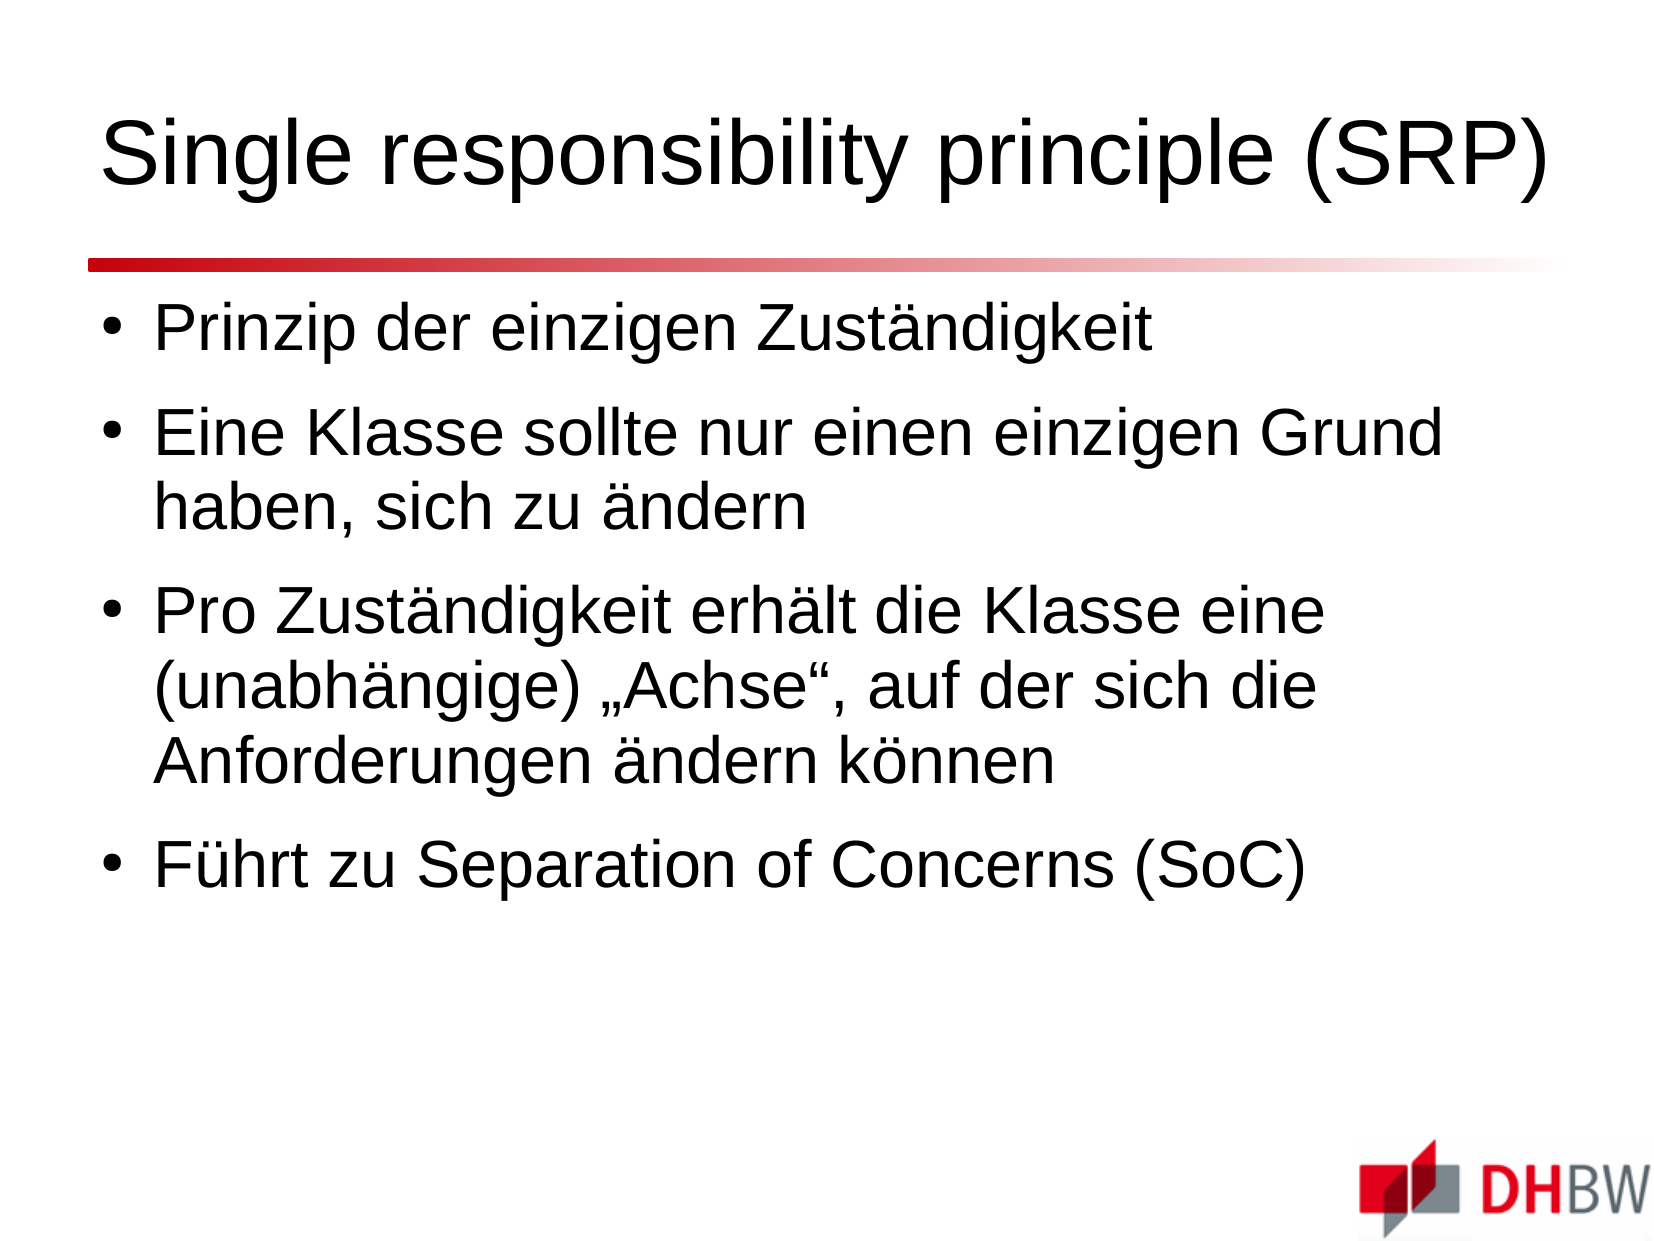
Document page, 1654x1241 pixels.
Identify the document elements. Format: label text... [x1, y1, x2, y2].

picture [1358, 1137, 1652, 1241]
title Single responsibility principle (SRP) [82, 56, 1571, 250]
list Prinzip der einzigen Zuständigkeit Eine Klasse sollte nur einen einzigen Grund haben, sich zu ändern Pro Zuständigkeit erhält die Klasse eine (unabhängige) „Achse“, auf der sich die Anforderungen ändern können Führt zu Separation of Concerns (SoC) [82, 290, 1571, 1094]
